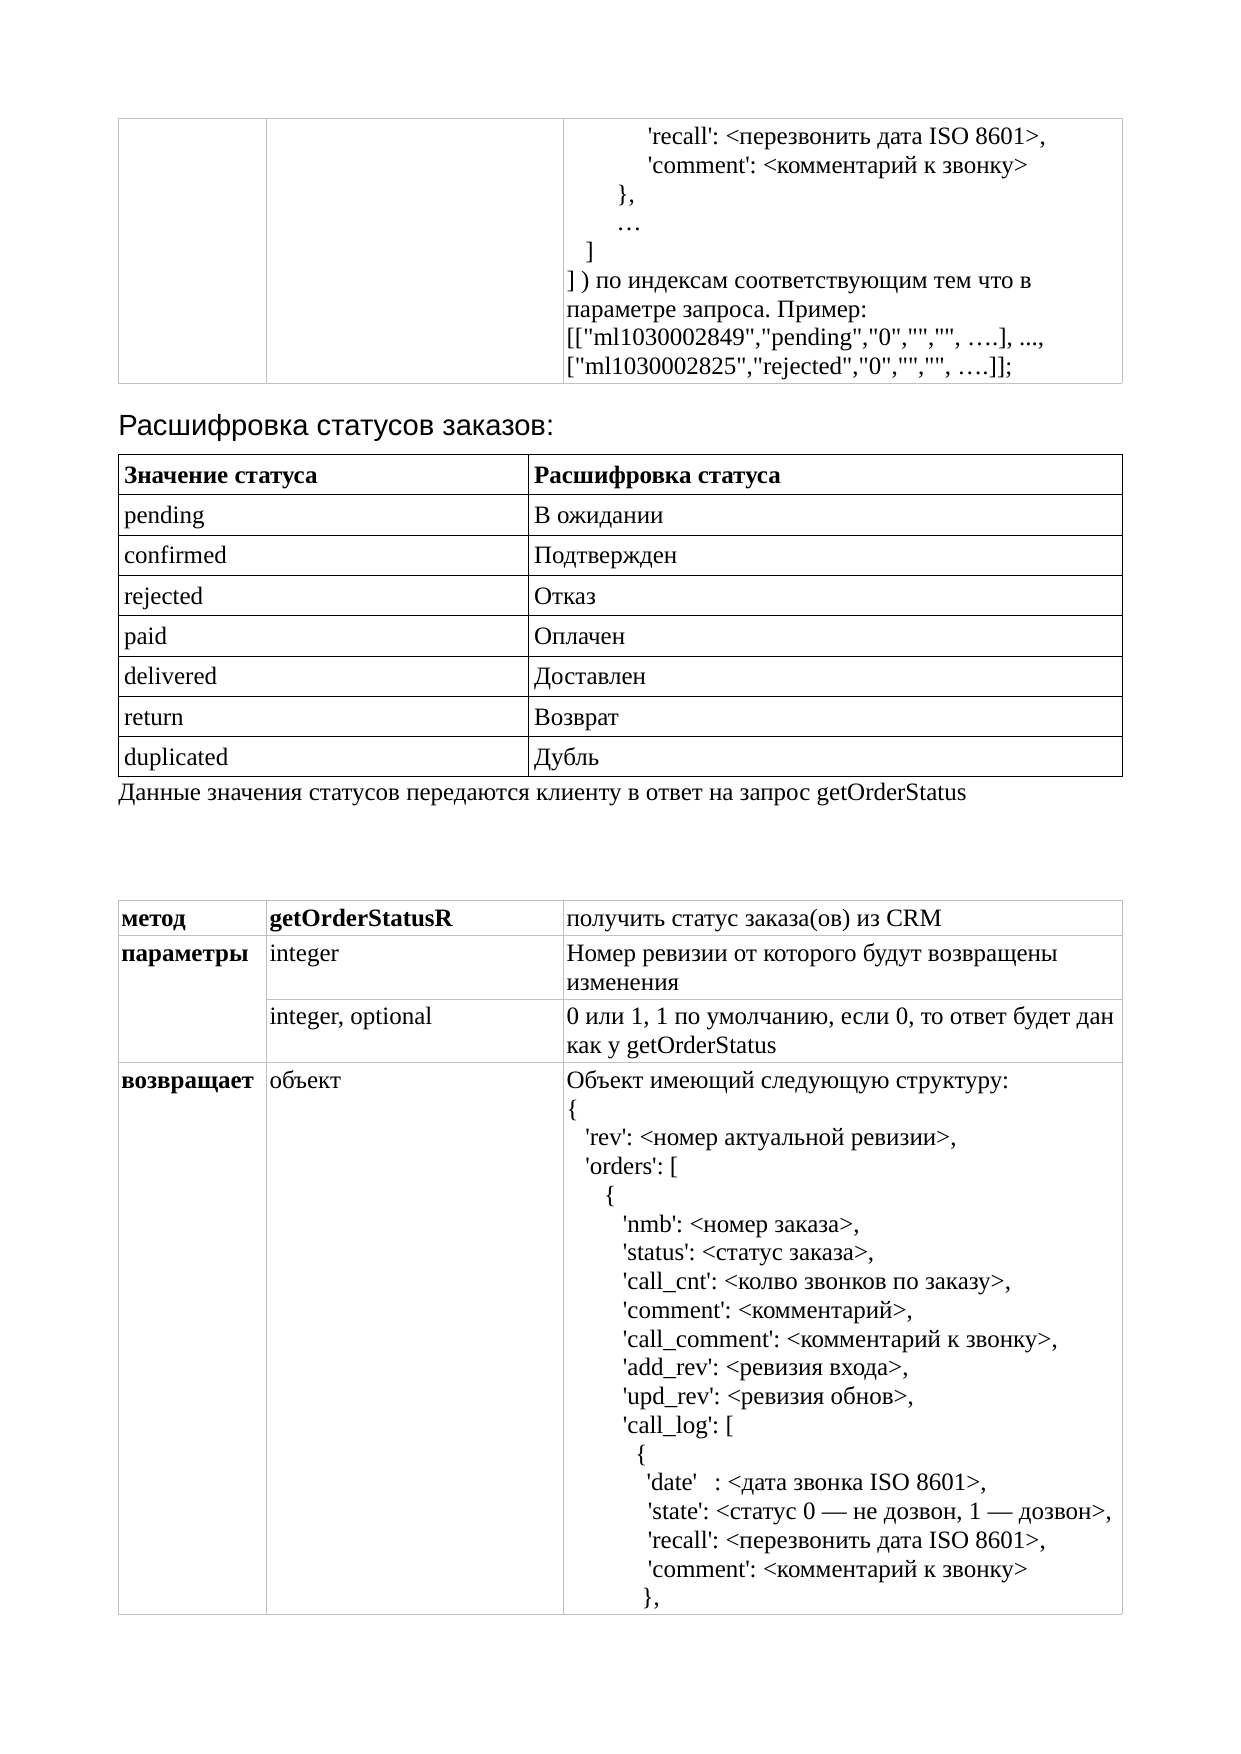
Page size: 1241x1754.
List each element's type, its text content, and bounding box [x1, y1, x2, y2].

table_cell параметры [119, 936, 266, 1062]
table_cell Оплачен [529, 616, 1122, 656]
table_cell Возврат [529, 697, 1122, 736]
table_cell integer [267, 936, 563, 998]
table_cell integer, optional [267, 1000, 563, 1062]
table_cell Отказ [529, 576, 1122, 615]
table_cell Объект имеющий следующую структуру: { 'rev': <номер актуальной ревизии>, 'orders': [ { 'nmb': <номер заказа>, 'status': <статус заказа>, 'call_cnt': <колво звонков по заказу>, 'comment': <комментарий>, 'call_comment': <комментарий к звонку>, 'add_rev': <ревизия входа>, 'upd_rev': <ревизия обнов>, 'call_log': [ { 'date' : <дата звонка ISO 8601>, 'state': <статус 0 — не дозвон, 1 — дозвон>, 'recall': <перезвонить дата ISO 8601>, 'comment': <комментарий к звонку> }, [564, 1063, 1122, 1614]
table_cell [119, 119, 266, 383]
table_cell [267, 119, 563, 383]
table_cell Подтвержден [529, 536, 1122, 575]
table_cell В ожидании [529, 495, 1122, 534]
table_cell rejected [119, 576, 528, 615]
table_cell Номер ревизии от которого будут возвращены изменения [564, 936, 1122, 998]
table_cell возвращает [119, 1063, 266, 1614]
subtitle Расшифровка статусов заказов: [118, 408, 1122, 441]
table_header Расшифровка статуса [529, 455, 1122, 494]
table_cell pending [119, 495, 528, 534]
table_cell 0 или 1, 1 по умолчанию, если 0, то ответ будет дан как у getOrderStatus [564, 1000, 1122, 1062]
table_cell return [119, 697, 528, 736]
table_cell Доставлен [529, 657, 1122, 696]
table_header getOrderStatusR [267, 901, 563, 935]
table_cell confirmed [119, 536, 528, 575]
table_cell объект [267, 1063, 563, 1614]
table_cell Дубль [529, 737, 1122, 776]
table_cell duplicated [119, 737, 528, 776]
table_cell paid [119, 616, 528, 656]
table_header Значение статуса [119, 455, 528, 494]
table_header получить статус заказа(ов) из CRM [564, 901, 1122, 935]
text Данные значения статусов передаются клиенту в ответ на запрос getOrderStatus [118, 777, 1122, 805]
table_header метод [119, 901, 266, 935]
table_cell 'recall': <перезвонить дата ISO 8601>, 'comment': <комментарий к звонку> }, … ] ] ) по индексам соответствующим тем что в параметре запроса. Пример: [["ml1030002849","pending","0","","", ….], ...,["ml1030002825","rejected","0","","", ….]]; [564, 119, 1122, 383]
table_cell delivered [119, 657, 528, 696]
